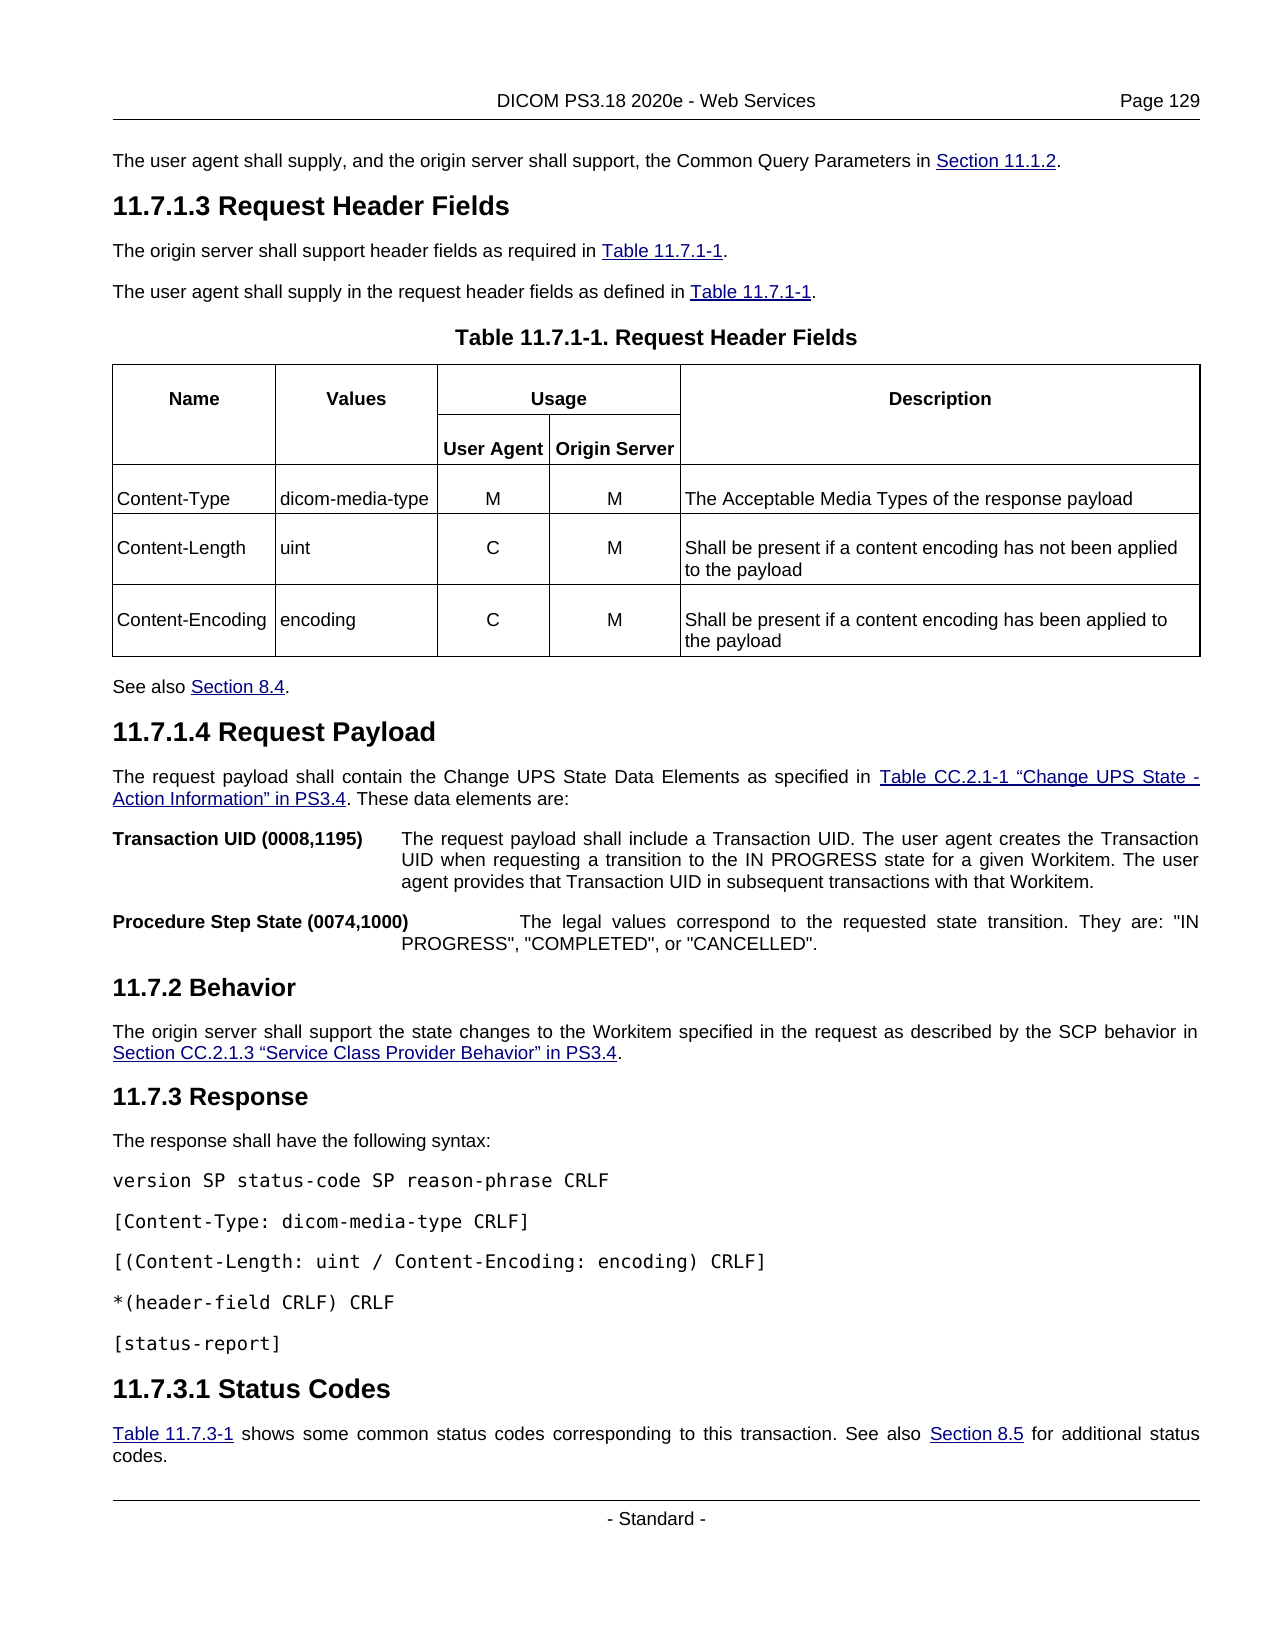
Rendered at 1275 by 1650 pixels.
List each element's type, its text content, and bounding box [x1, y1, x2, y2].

table_cell Shall be present if a content encoding has been applied to the payload [681, 585, 1199, 656]
table_cell Content-Encoding [113, 585, 275, 656]
table_cell Origin Server [550, 415, 680, 463]
text 11.7.3 Response [112, 1082, 1200, 1111]
text See also Section 8.4. [112, 675, 1200, 697]
text The user agent shall supply, and the origin server shall support, the Common Query Parameters in Section 11.1.2. [112, 150, 1200, 172]
table_cell M [550, 465, 680, 513]
table_cell User Agent [438, 415, 549, 463]
text The origin server shall support the state changes to the Workitem specified in the request as described by the SCP behavior in Section CC.2.1.3 “Service Class Provider Behavior” in PS3.4. [112, 1020, 1200, 1063]
table_cell uint [276, 514, 437, 584]
table_cell M [550, 585, 680, 656]
text The origin server shall support header fields as required in Table 11.7.1-1. [112, 240, 1200, 262]
text version SP status-code SP reason-phrase CRLF [112, 1170, 1200, 1192]
table_cell dicom-media-type [276, 465, 437, 513]
table_header Description [681, 365, 1199, 463]
text 11.7.2 Behavior [112, 973, 1200, 1002]
text [Content-Type: dicom-media-type CRLF] [112, 1211, 1200, 1233]
text Procedure Step State (0074,1000) The legal values correspond to the requested state transition. They are: "IN PROGRESS", "COMPLETED", or "CANCELLED". [112, 911, 1200, 954]
table_header Usage [438, 365, 680, 414]
text Table 11.7.3-1 shows some common status codes corresponding to this transaction. See also Section 8.5 for additional status codes. [112, 1423, 1200, 1466]
table_cell The Acceptable Media Types of the response payload [681, 465, 1199, 513]
text Table 11.7.1-1. Request Header Fields [112, 325, 1200, 351]
text *(header-field CRLF) CRLF [112, 1292, 1200, 1314]
text [(Content-Length: uint / Content-Encoding: encoding) CRLF] [112, 1251, 1200, 1273]
table_cell Content-Length [113, 514, 275, 584]
text 11.7.1.4 Request Payload [112, 716, 1200, 747]
table_cell encoding [276, 585, 437, 656]
text The response shall have the following syntax: [112, 1130, 1200, 1151]
text The user agent shall supply in the request header fields as defined in Table 11.7.1-1. [112, 281, 1200, 302]
text Transaction UID (0008,1195) The request payload shall include a Transaction UID. The user agent creates the Transaction UID when requesting a transition to the IN PROGRESS state for a given Workitem. The user agent provides that Transaction UID in subsequent transactions with that Workitem. [112, 828, 1200, 892]
table_header Values [276, 365, 437, 463]
table_header Name [113, 365, 275, 463]
table_cell C [438, 585, 549, 656]
text The request payload shall contain the Change UPS State Data Elements as specified in Table CC.2.1-1 “Change UPS State - Action Information” in PS3.4. These data elements are: [112, 766, 1200, 809]
text 11.7.3.1 Status Codes [112, 1373, 1200, 1404]
table_cell Shall be present if a content encoding has not been applied to the payload [681, 514, 1199, 584]
table_cell M [550, 514, 680, 584]
table_cell C [438, 514, 549, 584]
table_cell Content-Type [113, 465, 275, 513]
table_cell M [438, 465, 549, 513]
text 11.7.1.3 Request Header Fields [112, 190, 1200, 222]
text [status-report] [112, 1333, 1200, 1354]
